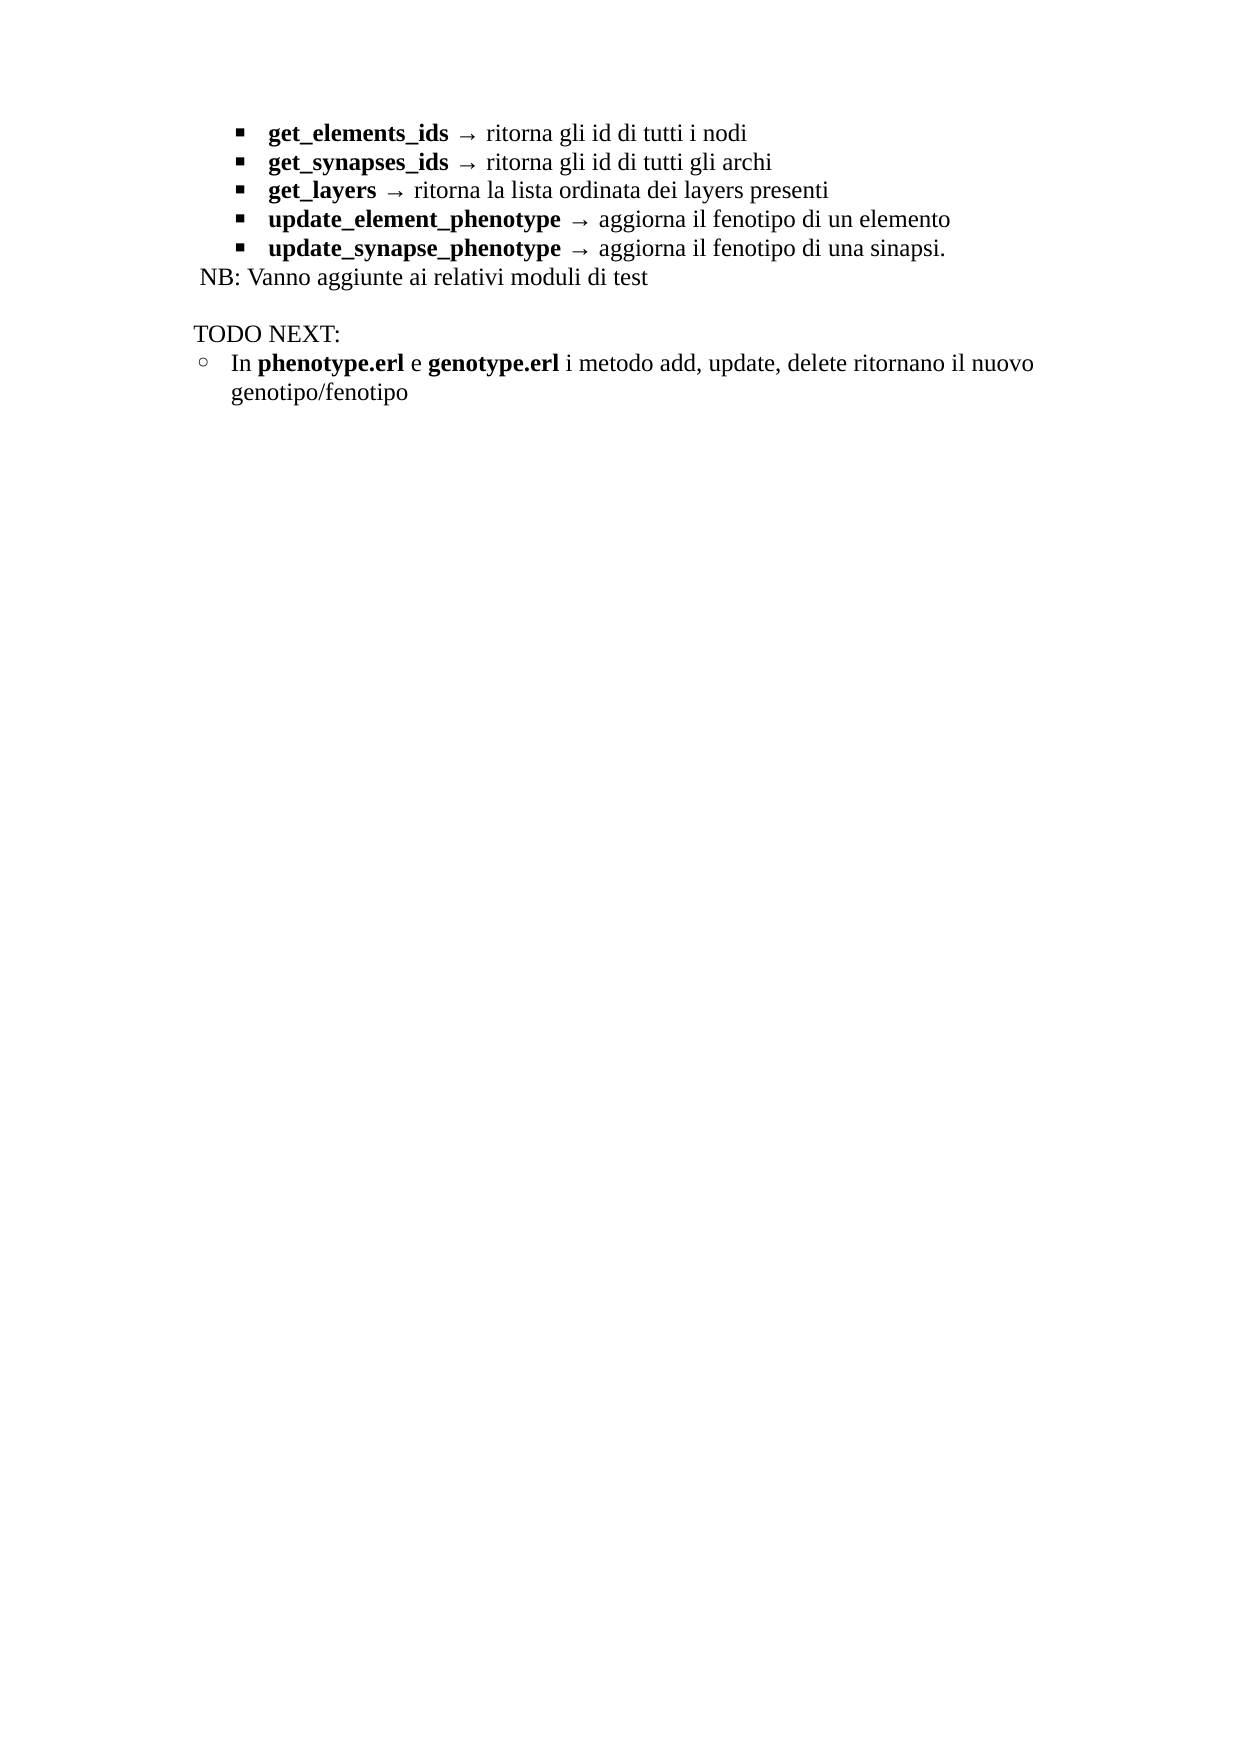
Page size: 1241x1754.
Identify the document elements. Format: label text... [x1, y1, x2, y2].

list get_layers → ritorna la lista ordinata dei layers presenti [231, 176, 1122, 204]
list get_synapses_ids → ritorna gli id di tutti gli archi [231, 147, 1122, 176]
list update_synapse_phenotype → aggiorna il fenotipo di una sinapsi. [231, 233, 1122, 262]
list In phenotype.erl e genotype.erl i metodo add, update, delete ritornano il nuovo genotipo/fenotipo [193, 348, 1122, 406]
list TODO NEXT: [156, 319, 1122, 348]
list update_element_phenotype → aggiorna il fenotipo di un elemento [231, 204, 1122, 233]
list get_elements_ids → ritorna gli id di tutti i nodi [231, 118, 1122, 147]
text NB: Vanno aggiunte ai relativi moduli di test [118, 262, 1122, 291]
